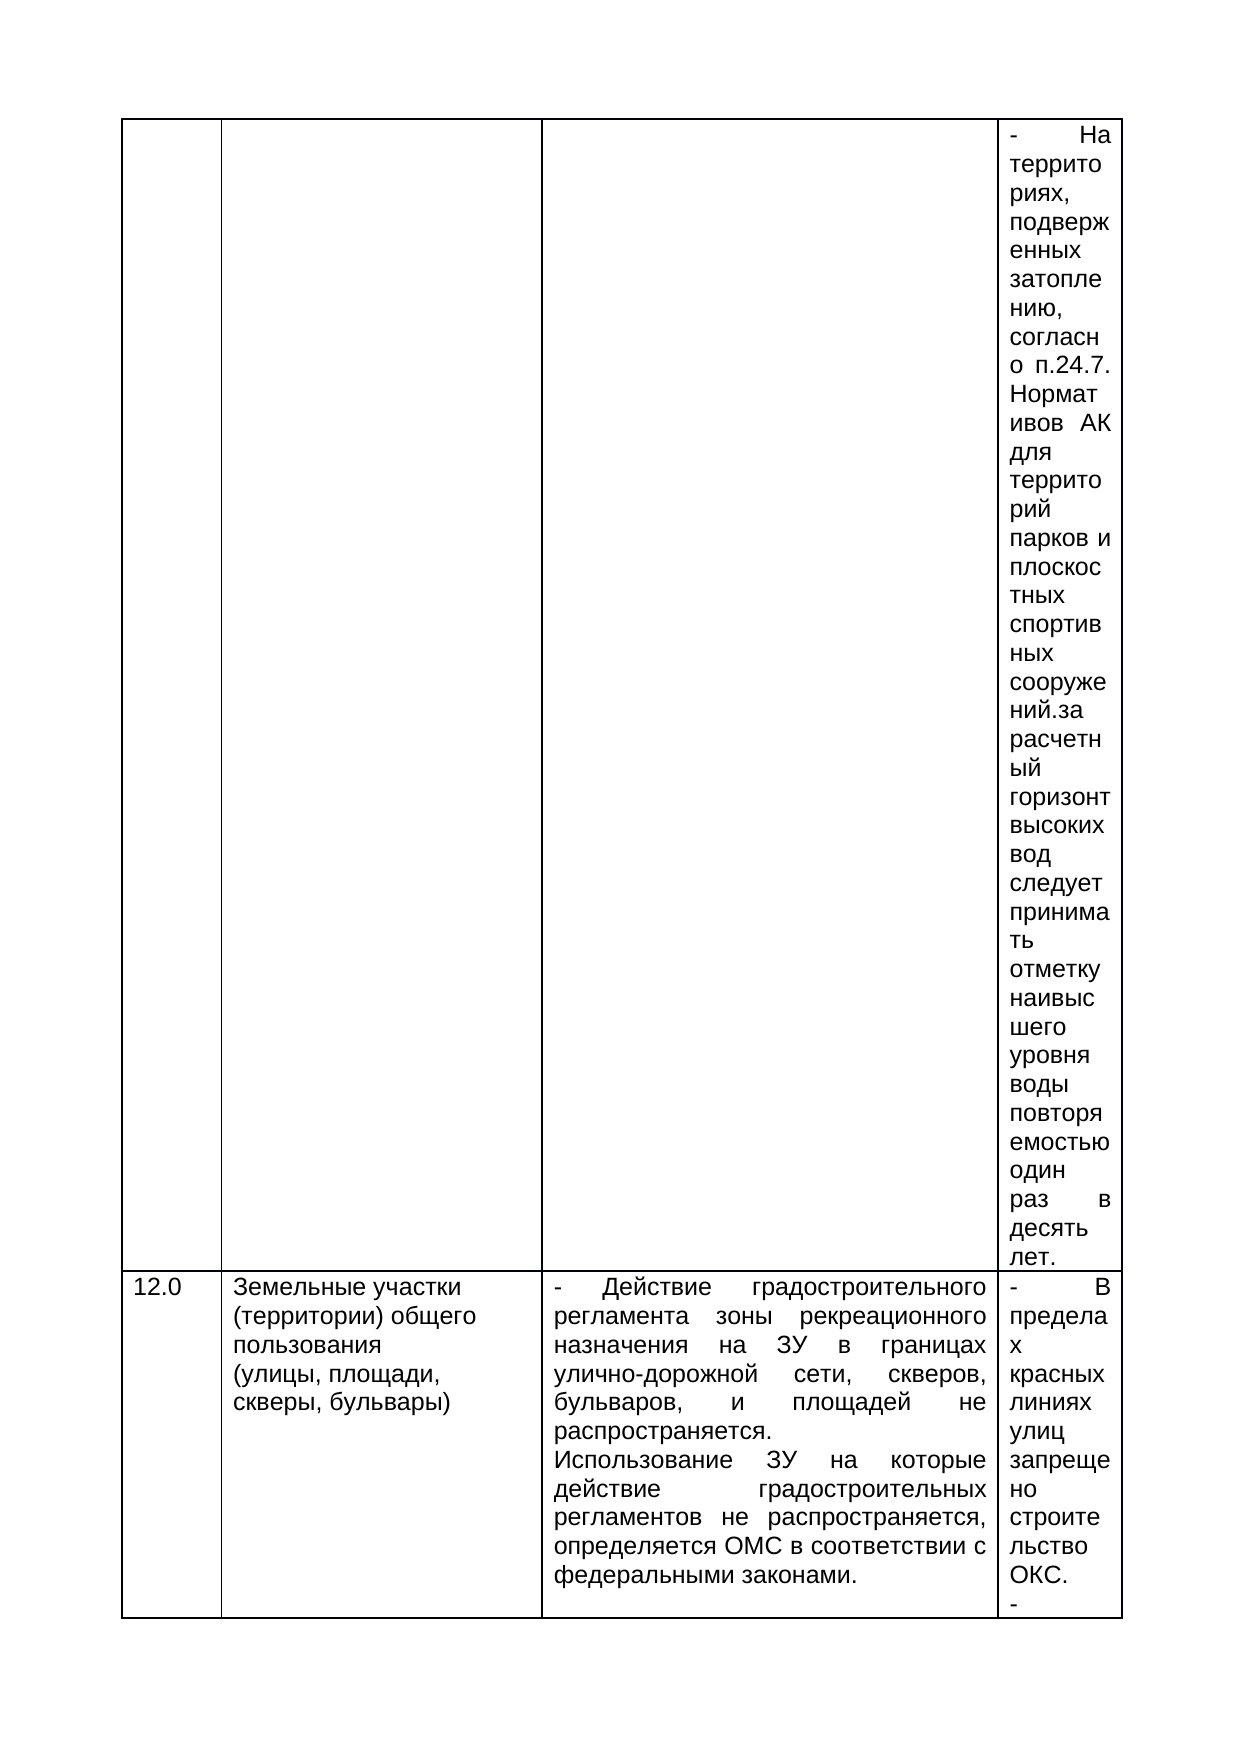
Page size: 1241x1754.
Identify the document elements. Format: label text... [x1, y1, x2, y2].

table_cell [123, 120, 221, 1270]
table_cell Земельные участки (территории) общего пользования (улицы, площади, скверы, бульвары) [222, 1272, 541, 1617]
table_cell - Действие градостроительного регламента зоны рекреационного назначения на ЗУ в границах улично-дорожной сети, скверов, бульваров, и площадей не распространяется. Использование ЗУ на которые действие градостроительных регламентов не распространяется, определяется ОМС в соответствии с федеральными законами. [543, 1272, 997, 1617]
table_cell - На территориях, подверженных затоплению, согласно п.24.7. Нормативов АК для территорий парков и плоскостных спортивных сооружений.за расчетный горизонт высоких вод следует принимать отметку наивысшего уровня воды повторяемостью один раз в десять лет. [999, 120, 1121, 1270]
table_cell [543, 120, 997, 1270]
table_cell - В пределах красных линиях улиц запрещено строительство ОКС. [999, 1272, 1121, 1617]
table_cell [222, 120, 541, 1270]
table_cell 12.0 [123, 1272, 221, 1617]
